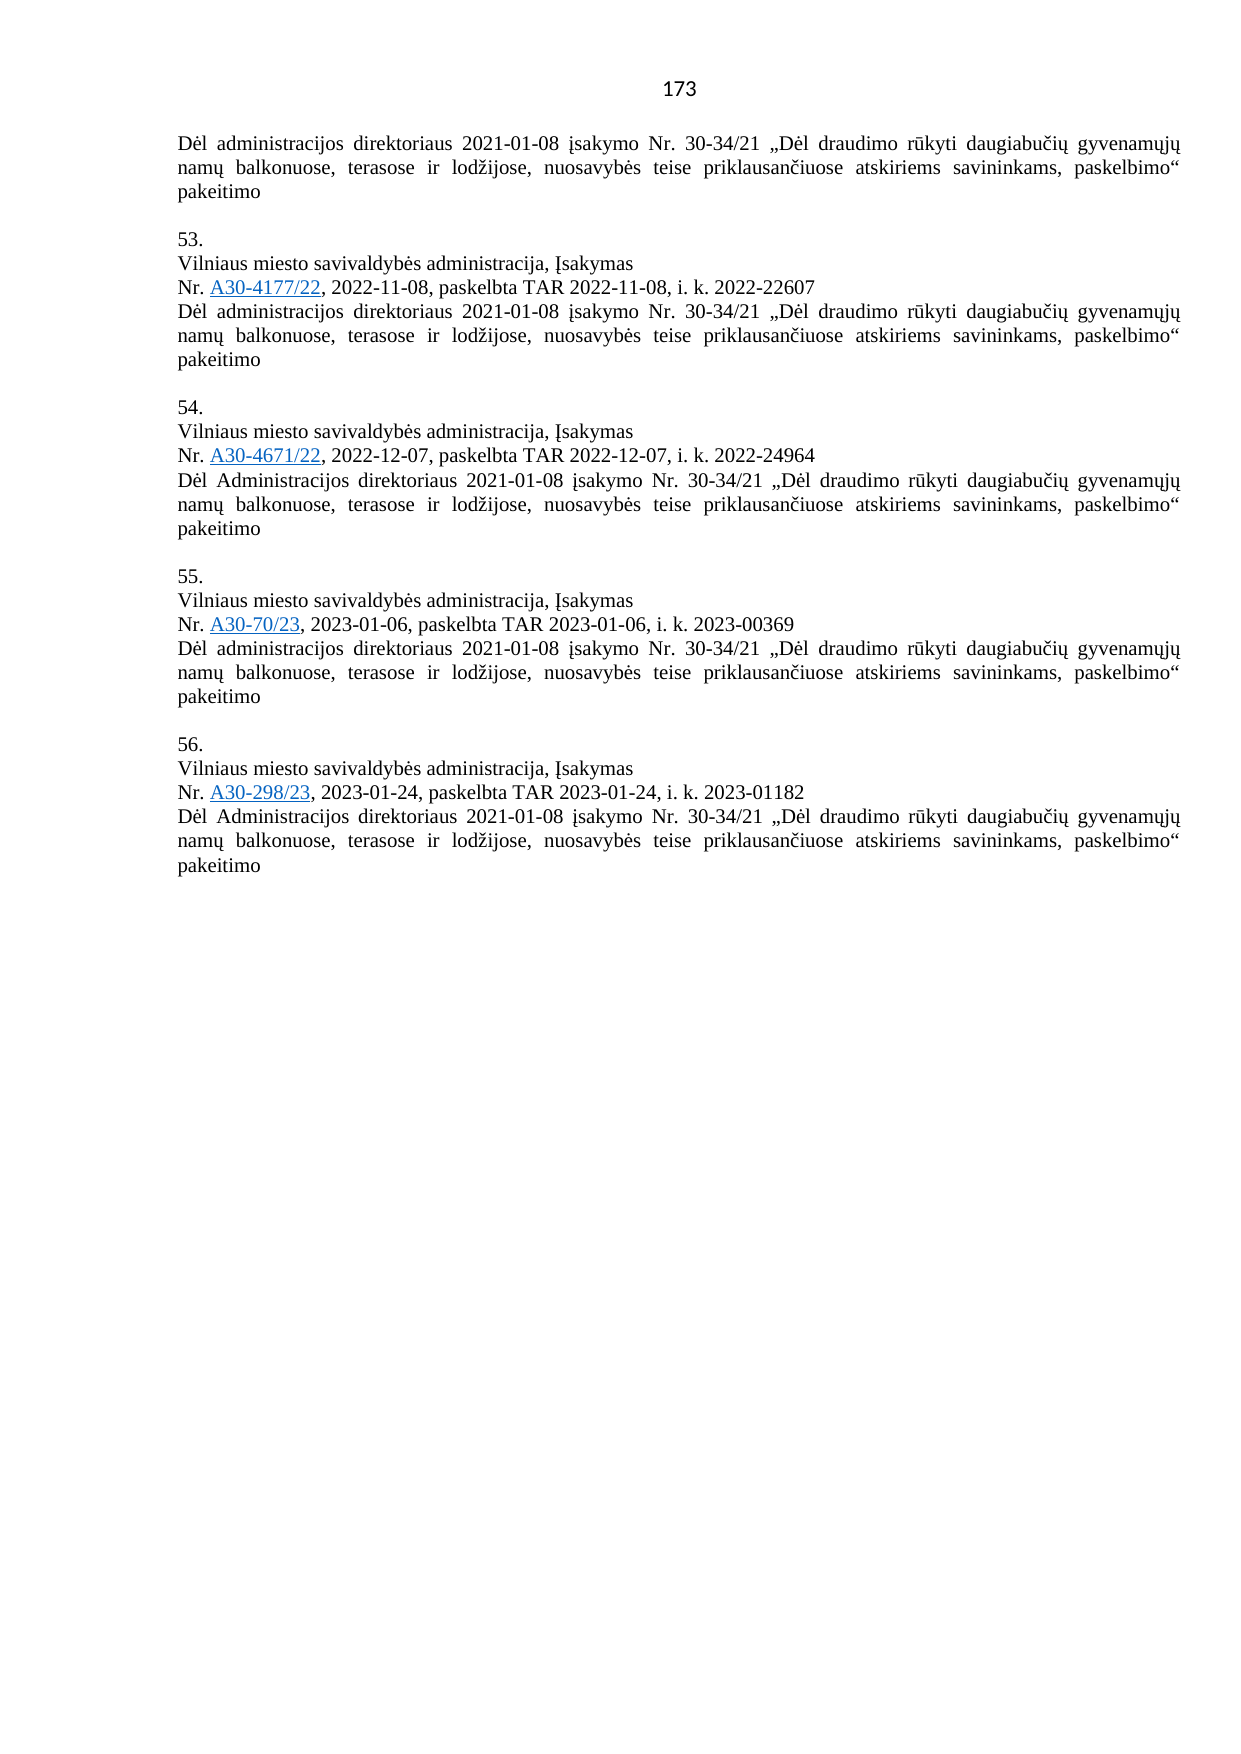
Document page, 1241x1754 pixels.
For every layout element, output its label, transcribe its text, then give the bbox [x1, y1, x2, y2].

text Vilniaus miesto savivaldybės administracija, Įsakymas [177, 588, 1181, 612]
text Vilniaus miesto savivaldybės administracija, Įsakymas [177, 419, 1181, 443]
text Vilniaus miesto savivaldybės administracija, Įsakymas [177, 756, 1181, 780]
text Dėl administracijos direktoriaus 2021-01-08 įsakymo Nr. 30-34/21 „Dėl draudimo rūkyti daugiabučių gyvenamųjų namų balkonuose, terasose ir lodžijose, nuosavybės teise priklausančiuose atskiriems savininkams, paskelbimo“ pakeitimo [177, 636, 1181, 708]
text 54. [177, 395, 1181, 419]
text Dėl Administracijos direktoriaus 2021-01-08 įsakymo Nr. 30-34/21 „Dėl draudimo rūkyti daugiabučių gyvenamųjų namų balkonuose, terasose ir lodžijose, nuosavybės teise priklausančiuose atskiriems savininkams, paskelbimo“ pakeitimo [177, 467, 1181, 540]
text Dėl administracijos direktoriaus 2021-01-08 įsakymo Nr. 30-34/21 „Dėl draudimo rūkyti daugiabučių gyvenamųjų namų balkonuose, terasose ir lodžijose, nuosavybės teise priklausančiuose atskiriems savininkams, paskelbimo“ pakeitimo [177, 131, 1181, 203]
text Nr. A30-70/23, 2023-01-06, paskelbta TAR 2023-01-06, i. k. 2023-00369 [177, 612, 1181, 636]
text Nr. A30-4671/22, 2022-12-07, paskelbta TAR 2022-12-07, i. k. 2022-24964 [177, 443, 1181, 467]
text 56. [177, 732, 1181, 756]
text Vilniaus miesto savivaldybės administracija, Įsakymas [177, 251, 1181, 275]
text 55. [177, 564, 1181, 588]
text Nr. A30-298/23, 2023-01-24, paskelbta TAR 2023-01-24, i. k. 2023-01182 [177, 780, 1181, 804]
text Nr. A30-4177/22, 2022-11-08, paskelbta TAR 2022-11-08, i. k. 2022-22607 [177, 275, 1181, 299]
text 53. [177, 227, 1181, 251]
text Dėl Administracijos direktoriaus 2021-01-08 įsakymo Nr. 30-34/21 „Dėl draudimo rūkyti daugiabučių gyvenamųjų namų balkonuose, terasose ir lodžijose, nuosavybės teise priklausančiuose atskiriems savininkams, paskelbimo“ pakeitimo [177, 804, 1181, 877]
text Dėl administracijos direktoriaus 2021-01-08 įsakymo Nr. 30-34/21 „Dėl draudimo rūkyti daugiabučių gyvenamųjų namų balkonuose, terasose ir lodžijose, nuosavybės teise priklausančiuose atskiriems savininkams, paskelbimo“ pakeitimo [177, 299, 1181, 371]
